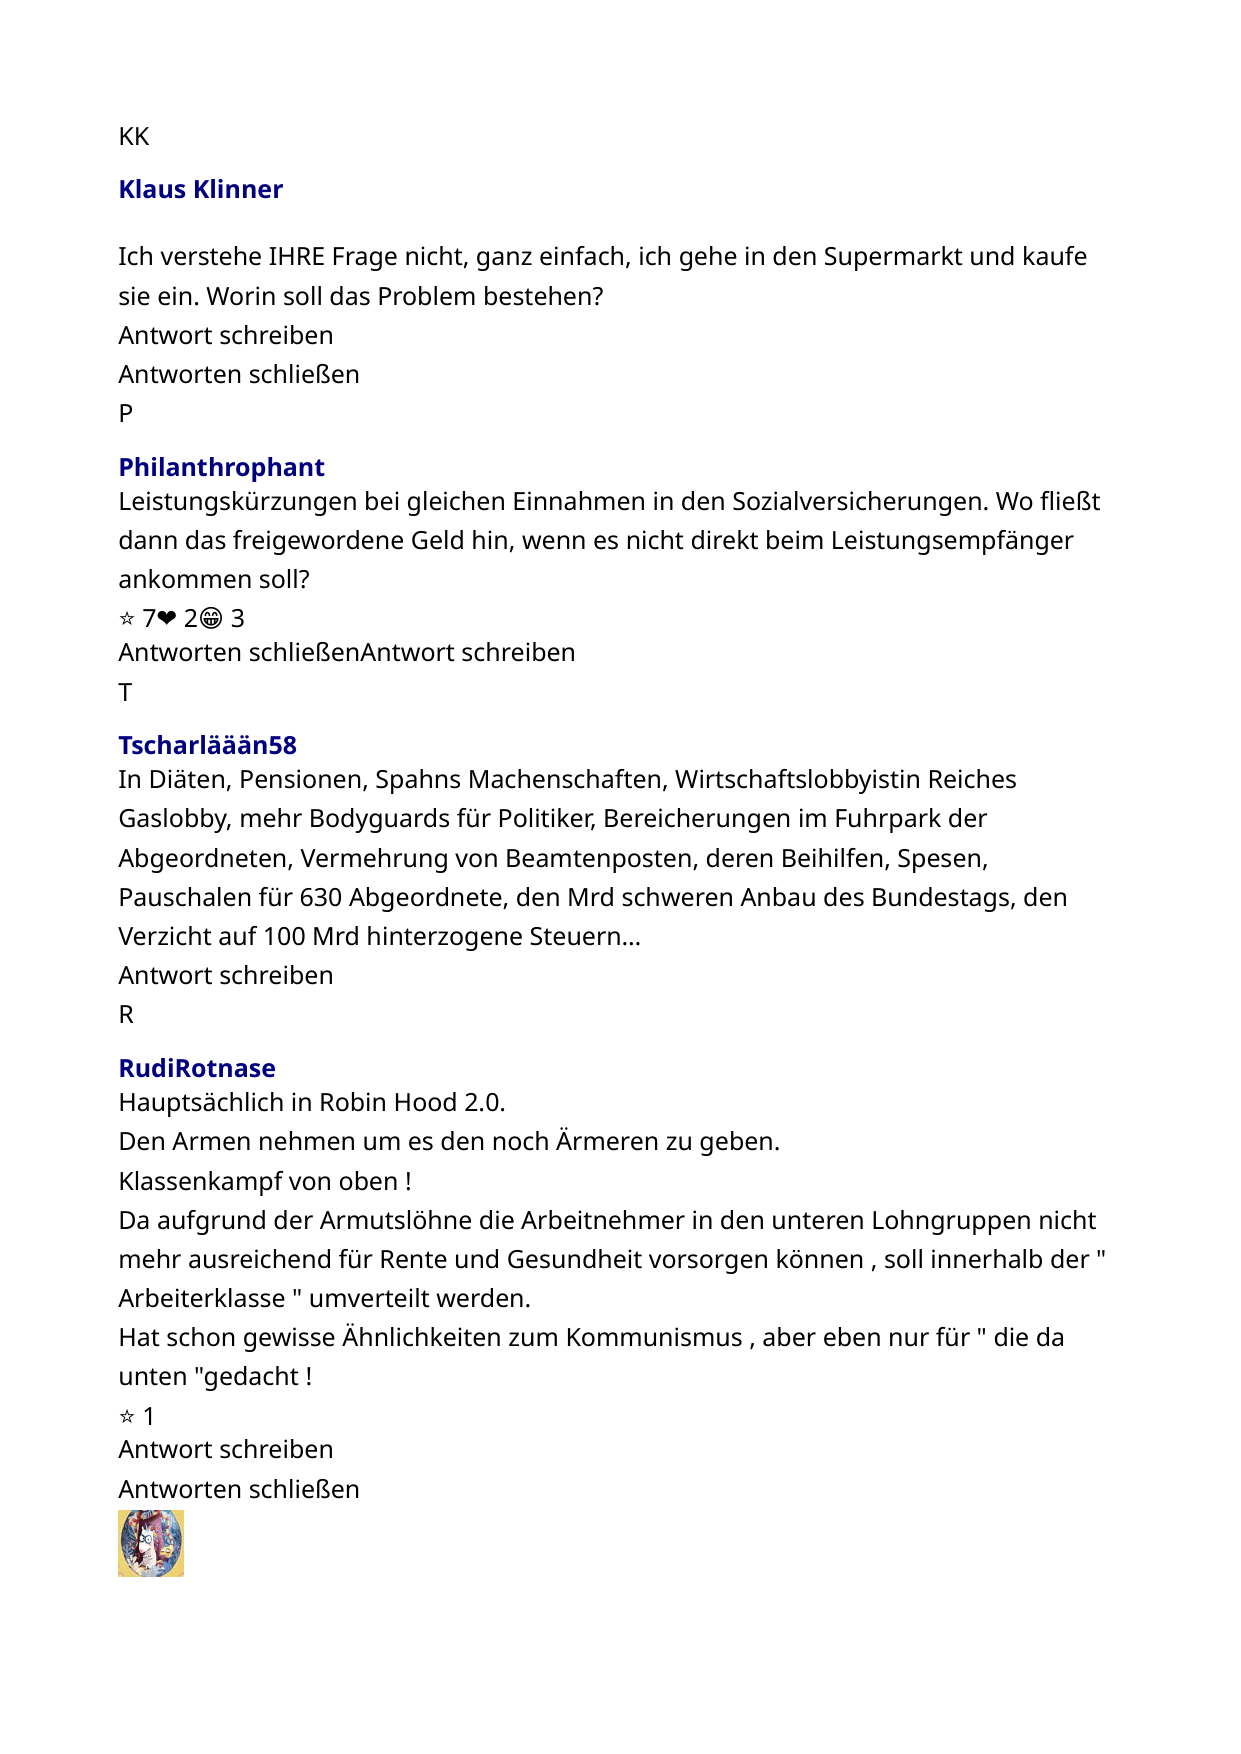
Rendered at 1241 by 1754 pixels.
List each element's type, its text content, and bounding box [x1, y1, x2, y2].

text Antwort schreiben [118, 1432, 1122, 1466]
text Da aufgrund der Armutslöhne die Arbeitnehmer in den unteren Lohngruppen nicht mehr ausreichend für Rente und Gesundheit vorsorgen können , soll innerhalb der " Arbeiterklasse " umverteilt werden. [118, 1202, 1122, 1315]
text ⭐️ 7❤️ 2😁 3 [118, 601, 1122, 635]
subtitle RudiRotnase [118, 1051, 1122, 1085]
text Antwort schreiben [118, 317, 1122, 351]
text KK [118, 118, 1122, 152]
picture [118, 1510, 184, 1577]
text In Diäten, Pensionen, Spahns Machenschaften, Wirtschaftslobbyistin Reiches Gaslobby, mehr Bodyguards für Politiker, Bereicherungen im Fuhrpark der Abgeordneten, Vermehrung von Beamtenposten, deren Beihilfen, Spesen, Pauschalen für 630 Abgeordnete, den Mrd schweren Anbau des Bundestags, den Verzicht auf 100 Mrd hinterzogene Steuern… [118, 762, 1122, 953]
text ⭐️ 1 [118, 1398, 1122, 1432]
text Ich verstehe IHRE Frage nicht, ganz einfach, ich gehe in den Supermarkt und kaufe sie ein. Worin soll das Problem bestehen? [118, 239, 1122, 312]
text Antworten schließenAntwort schreiben [118, 635, 1122, 669]
subtitle Philanthrophant [118, 449, 1122, 483]
text Antworten schließen [118, 356, 1122, 391]
text Antwort schreiben [118, 958, 1122, 992]
text T [118, 674, 1122, 708]
subtitle Klaus Klinner [118, 172, 1122, 206]
text P [118, 396, 1122, 430]
subtitle Tscharläään58 [118, 728, 1122, 762]
text Hat schon gewisse Ähnlichkeiten zum Kommunismus , aber eben nur für " die da unten "gedacht ! [118, 1320, 1122, 1393]
text Leistungskürzungen bei gleichen Einnahmen in den Sozialversicherungen. Wo fließt dann das freigewordene Geld hin, wenn es nicht direkt beim Leistungsempfänger ankommen soll? [118, 483, 1122, 596]
text Den Armen nehmen um es den noch Ärmeren zu geben. [118, 1124, 1122, 1158]
text R [118, 997, 1122, 1031]
text Antworten schließen [118, 1471, 1122, 1505]
text Klassenkampf von oben ! [118, 1163, 1122, 1197]
text Hauptsächlich in Robin Hood 2.0. [118, 1085, 1122, 1119]
